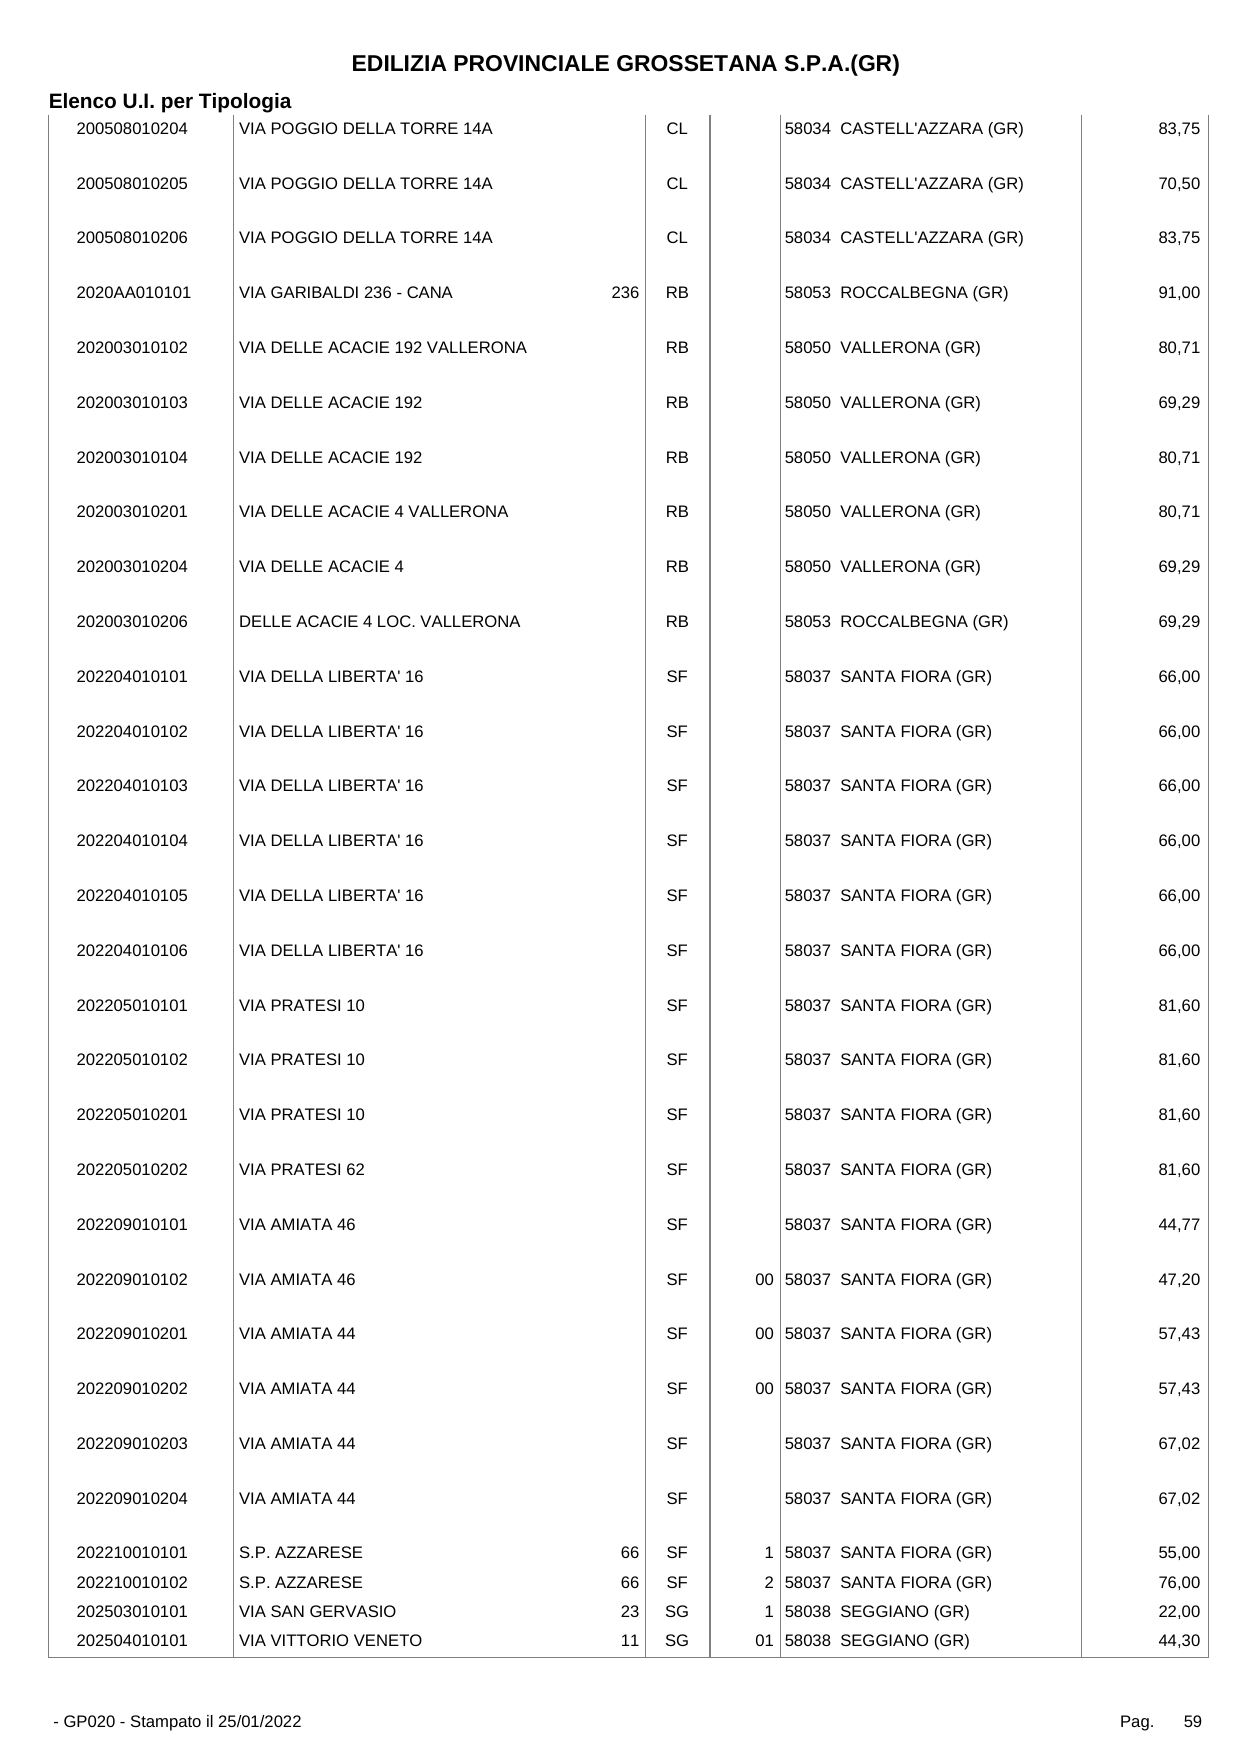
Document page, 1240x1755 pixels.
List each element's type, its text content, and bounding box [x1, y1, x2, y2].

table_cell 1 [711, 1598, 780, 1627]
table_cell 58053 ROCCALBEGNA (GR) [781, 279, 1081, 334]
table_cell RB [646, 498, 709, 553]
table_cell [589, 1046, 645, 1101]
table_cell 202204010106 [49, 936, 233, 991]
table_cell [589, 717, 645, 772]
table_cell 69,29 [1082, 553, 1208, 608]
table_cell SF [646, 1046, 709, 1101]
table_cell 202204010104 [49, 827, 233, 882]
table_cell SF [646, 1265, 709, 1320]
table_cell VIA AMIATA 46 [234, 1265, 588, 1320]
table_cell 66,00 [1082, 882, 1208, 936]
table_cell 11 [589, 1627, 645, 1657]
table_cell 76,00 [1082, 1568, 1208, 1598]
table_cell [711, 389, 780, 443]
table_cell [711, 1101, 780, 1156]
table_cell VIA DELLE ACACIE 192 VALLERONA [234, 334, 588, 388]
table_cell 58037 SANTA FIORA (GR) [781, 936, 1081, 991]
table_cell 2 [711, 1568, 780, 1598]
table_cell [589, 443, 645, 498]
table_cell SF [646, 1156, 709, 1210]
table_cell [711, 498, 780, 553]
table_cell 202210010101 [49, 1539, 233, 1568]
table_cell [711, 936, 780, 991]
table_cell [589, 991, 645, 1046]
table_cell VIA DELLA LIBERTA' 16 [234, 663, 588, 717]
table_cell 202205010201 [49, 1101, 233, 1156]
table_cell 58037 SANTA FIORA (GR) [781, 1568, 1081, 1598]
table_cell [589, 882, 645, 936]
table_cell VIA AMIATA 46 [234, 1210, 588, 1265]
table_cell 58053 ROCCALBEGNA (GR) [781, 608, 1081, 662]
table_cell SF [646, 827, 709, 882]
table_cell VIA DELLA LIBERTA' 16 [234, 936, 588, 991]
table_cell [589, 1210, 645, 1265]
table_cell 66 [589, 1539, 645, 1568]
table_cell 58037 SANTA FIORA (GR) [781, 663, 1081, 717]
table_cell 58037 SANTA FIORA (GR) [781, 1265, 1081, 1320]
table_cell VIA POGGIO DELLA TORRE 14A [234, 115, 588, 169]
table_cell [711, 224, 780, 279]
table_cell 67,02 [1082, 1430, 1208, 1484]
table_cell SF [646, 991, 709, 1046]
table_cell VIA DELLA LIBERTA' 16 [234, 827, 588, 882]
table_cell 44,30 [1082, 1627, 1208, 1657]
table_cell [589, 169, 645, 224]
table_cell 83,75 [1082, 115, 1208, 169]
table_cell RB [646, 279, 709, 334]
table_cell [711, 115, 780, 169]
table_cell RB [646, 553, 709, 608]
table_cell 58037 SANTA FIORA (GR) [781, 1046, 1081, 1101]
table_cell 69,29 [1082, 389, 1208, 443]
table_cell S.P. AZZARESE [234, 1568, 588, 1598]
table_cell SF [646, 772, 709, 827]
table_cell 58050 VALLERONA (GR) [781, 443, 1081, 498]
table_cell 202504010101 [49, 1627, 233, 1657]
table_cell [711, 1430, 780, 1484]
table_cell 202205010102 [49, 1046, 233, 1101]
table_cell 58034 CASTELL'AZZARA (GR) [781, 169, 1081, 224]
table_cell 58038 SEGGIANO (GR) [781, 1627, 1081, 1657]
table_cell [589, 389, 645, 443]
table_cell SF [646, 663, 709, 717]
table_cell SF [646, 1375, 709, 1429]
table_cell [589, 1156, 645, 1210]
table_cell [711, 1046, 780, 1101]
table_cell VIA PRATESI 62 [234, 1156, 588, 1210]
table_cell 202003010201 [49, 498, 233, 553]
table_cell 202209010204 [49, 1484, 233, 1539]
table_cell [589, 1484, 645, 1539]
table_cell [589, 1320, 645, 1375]
table_cell [711, 334, 780, 388]
table_cell 202003010204 [49, 553, 233, 608]
table_cell 58037 SANTA FIORA (GR) [781, 1101, 1081, 1156]
table_cell 22,00 [1082, 1598, 1208, 1627]
table_cell 81,60 [1082, 1046, 1208, 1101]
table_cell DELLE ACACIE 4 LOC. VALLERONA [234, 608, 588, 662]
table_cell VIA AMIATA 44 [234, 1484, 588, 1539]
table_cell [589, 936, 645, 991]
table_cell 58034 CASTELL'AZZARA (GR) [781, 115, 1081, 169]
table_cell SF [646, 1539, 709, 1568]
table_cell VIA DELLE ACACIE 192 [234, 389, 588, 443]
table_cell 202205010101 [49, 991, 233, 1046]
table_cell SF [646, 1320, 709, 1375]
table_cell VIA PRATESI 10 [234, 1101, 588, 1156]
table_cell 58037 SANTA FIORA (GR) [781, 1210, 1081, 1265]
table_cell VIA AMIATA 44 [234, 1320, 588, 1375]
table_cell [711, 1156, 780, 1210]
table_cell [711, 991, 780, 1046]
table_cell VIA POGGIO DELLA TORRE 14A [234, 224, 588, 279]
table_cell 202209010202 [49, 1375, 233, 1429]
table_cell 1 [711, 1539, 780, 1568]
table_cell VIA POGGIO DELLA TORRE 14A [234, 169, 588, 224]
table_cell RB [646, 389, 709, 443]
table_cell 202003010102 [49, 334, 233, 388]
table_cell VIA DELLA LIBERTA' 16 [234, 772, 588, 827]
table_cell VIA DELLA LIBERTA' 16 [234, 882, 588, 936]
table_cell 202503010101 [49, 1598, 233, 1627]
table_cell VIA SAN GERVASIO [234, 1598, 588, 1627]
table_cell 200508010205 [49, 169, 233, 224]
table_cell SF [646, 717, 709, 772]
table_cell [589, 334, 645, 388]
table_cell 58038 SEGGIANO (GR) [781, 1598, 1081, 1627]
table_cell SF [646, 936, 709, 991]
table_cell 202209010203 [49, 1430, 233, 1484]
table_cell 58037 SANTA FIORA (GR) [781, 827, 1081, 882]
table_cell VIA PRATESI 10 [234, 1046, 588, 1101]
table_cell 66,00 [1082, 936, 1208, 991]
table_cell 58037 SANTA FIORA (GR) [781, 991, 1081, 1046]
table_cell 200508010204 [49, 115, 233, 169]
table_cell [589, 663, 645, 717]
table_cell 00 [711, 1265, 780, 1320]
table_cell 81,60 [1082, 991, 1208, 1046]
table_cell 66,00 [1082, 717, 1208, 772]
table_cell [589, 224, 645, 279]
table_cell 58050 VALLERONA (GR) [781, 389, 1081, 443]
table_cell 202204010103 [49, 772, 233, 827]
table_cell CL [646, 224, 709, 279]
table_cell SG [646, 1627, 709, 1657]
table_cell 58037 SANTA FIORA (GR) [781, 1375, 1081, 1429]
table_cell [711, 1210, 780, 1265]
table_cell 80,71 [1082, 443, 1208, 498]
table_cell S.P. AZZARESE [234, 1539, 588, 1568]
table_cell VIA AMIATA 44 [234, 1430, 588, 1484]
table_cell SF [646, 1568, 709, 1598]
table_cell 70,50 [1082, 169, 1208, 224]
table_cell 202003010103 [49, 389, 233, 443]
table_cell 01 [711, 1627, 780, 1657]
table_cell 202209010201 [49, 1320, 233, 1375]
table_cell [589, 827, 645, 882]
table_cell SF [646, 1210, 709, 1265]
table_cell [589, 1375, 645, 1429]
table_cell [589, 1101, 645, 1156]
table_cell SF [646, 1101, 709, 1156]
table_cell [711, 882, 780, 936]
table_cell VIA DELLE ACACIE 4 VALLERONA [234, 498, 588, 553]
table_cell 00 [711, 1320, 780, 1375]
table_cell 58037 SANTA FIORA (GR) [781, 1320, 1081, 1375]
table_cell 66 [589, 1568, 645, 1598]
table_cell RB [646, 443, 709, 498]
table_cell [589, 608, 645, 662]
table_cell [589, 553, 645, 608]
table_cell 47,20 [1082, 1265, 1208, 1320]
table_cell SG [646, 1598, 709, 1627]
table_cell 58037 SANTA FIORA (GR) [781, 1484, 1081, 1539]
table_cell CL [646, 169, 709, 224]
table_cell 80,71 [1082, 334, 1208, 388]
table_cell 58037 SANTA FIORA (GR) [781, 1430, 1081, 1484]
table_cell RB [646, 608, 709, 662]
table_cell VIA PRATESI 10 [234, 991, 588, 1046]
table_cell CL [646, 115, 709, 169]
table_cell 236 [589, 279, 645, 334]
table_cell 44,77 [1082, 1210, 1208, 1265]
table_cell [711, 827, 780, 882]
table_cell 58037 SANTA FIORA (GR) [781, 1539, 1081, 1568]
table_cell 66,00 [1082, 663, 1208, 717]
table_cell 202204010102 [49, 717, 233, 772]
table_cell [711, 663, 780, 717]
table_cell 55,00 [1082, 1539, 1208, 1568]
table_cell 58050 VALLERONA (GR) [781, 553, 1081, 608]
table_cell 58037 SANTA FIORA (GR) [781, 717, 1081, 772]
table_cell 58037 SANTA FIORA (GR) [781, 772, 1081, 827]
table_cell [711, 443, 780, 498]
table_cell [711, 553, 780, 608]
table_cell [711, 772, 780, 827]
table_cell [711, 169, 780, 224]
table_cell 58034 CASTELL'AZZARA (GR) [781, 224, 1081, 279]
table_cell 202209010101 [49, 1210, 233, 1265]
table_cell VIA DELLE ACACIE 192 [234, 443, 588, 498]
table_cell 81,60 [1082, 1101, 1208, 1156]
table_cell SF [646, 1430, 709, 1484]
table_cell [589, 498, 645, 553]
table_cell VIA AMIATA 44 [234, 1375, 588, 1429]
table_cell [711, 1484, 780, 1539]
table_cell 202210010102 [49, 1568, 233, 1598]
table_cell SF [646, 882, 709, 936]
table_cell 202204010105 [49, 882, 233, 936]
table_cell VIA DELLA LIBERTA' 16 [234, 717, 588, 772]
table_cell VIA VITTORIO VENETO [234, 1627, 588, 1657]
table_cell [589, 1265, 645, 1320]
table_cell RB [646, 334, 709, 388]
table_cell 202209010102 [49, 1265, 233, 1320]
table_cell 66,00 [1082, 827, 1208, 882]
table_cell 202003010104 [49, 443, 233, 498]
table_cell [589, 772, 645, 827]
table_cell 2020AA010101 [49, 279, 233, 334]
table_cell [711, 717, 780, 772]
table_cell 83,75 [1082, 224, 1208, 279]
table_cell SF [646, 1484, 709, 1539]
table_cell [589, 1430, 645, 1484]
table_cell 66,00 [1082, 772, 1208, 827]
table_cell [711, 279, 780, 334]
table_cell 80,71 [1082, 498, 1208, 553]
table_cell 58037 SANTA FIORA (GR) [781, 882, 1081, 936]
table_cell 58050 VALLERONA (GR) [781, 498, 1081, 553]
table_cell 23 [589, 1598, 645, 1627]
table_cell 00 [711, 1375, 780, 1429]
table_cell 69,29 [1082, 608, 1208, 662]
table_cell 58050 VALLERONA (GR) [781, 334, 1081, 388]
table_cell 57,43 [1082, 1375, 1208, 1429]
table_cell 202204010101 [49, 663, 233, 717]
table_cell 200508010206 [49, 224, 233, 279]
table_cell 58037 SANTA FIORA (GR) [781, 1156, 1081, 1210]
table_cell [589, 115, 645, 169]
table_cell [711, 608, 780, 662]
table_cell 202205010202 [49, 1156, 233, 1210]
table_cell 57,43 [1082, 1320, 1208, 1375]
table_cell 81,60 [1082, 1156, 1208, 1210]
table_cell VIA GARIBALDI 236 - CANA [234, 279, 588, 334]
table_cell 91,00 [1082, 279, 1208, 334]
table_cell VIA DELLE ACACIE 4 [234, 553, 588, 608]
table_cell 202003010206 [49, 608, 233, 662]
table_cell 67,02 [1082, 1484, 1208, 1539]
